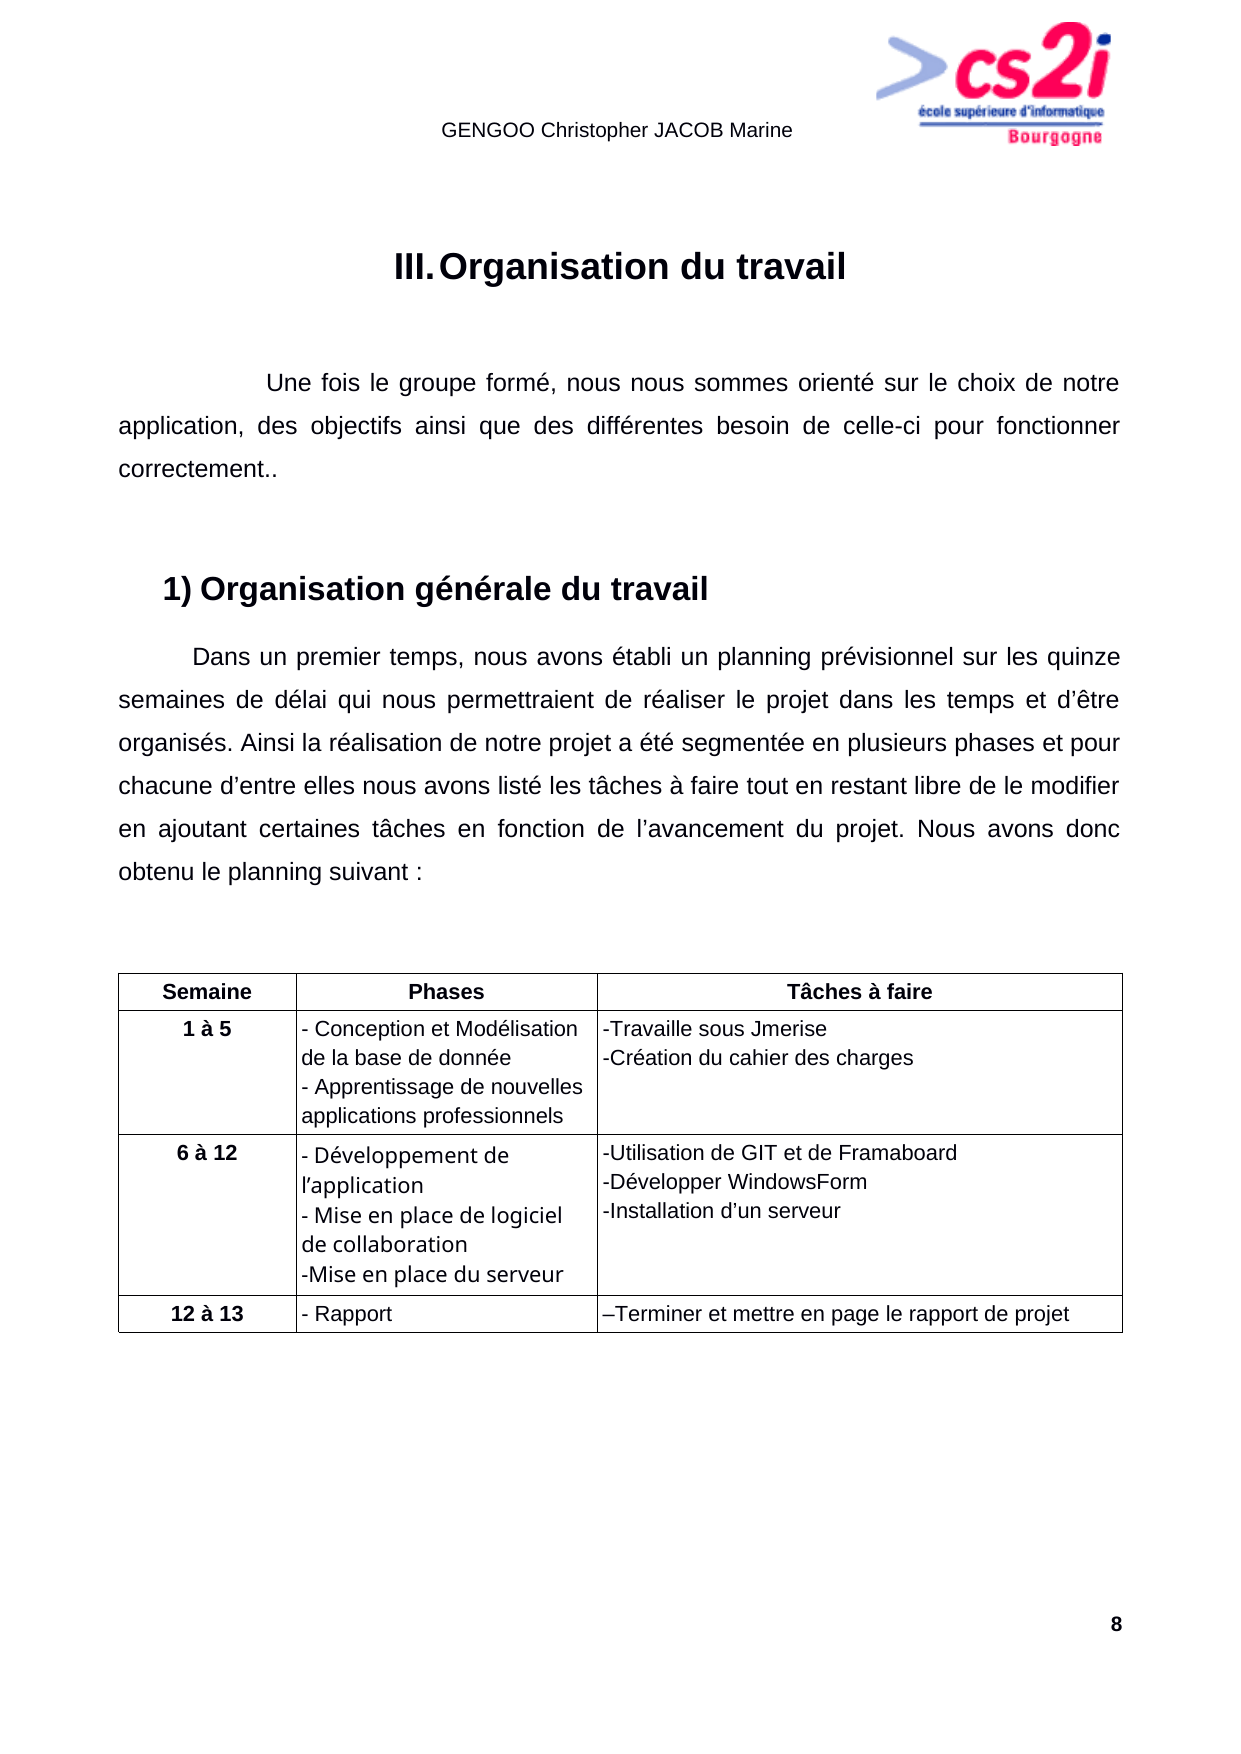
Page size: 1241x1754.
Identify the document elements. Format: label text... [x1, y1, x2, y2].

table_cell -Travaille sous Jmerise -Création du cahier des charges [598, 1011, 1122, 1134]
text Dans un premier temps, nous avons établi un planning prévisionnel sur les quinze semaines de délai qui nous permettraient de réaliser le projet dans les temps et d’être organisés. Ainsi la réalisation de notre projet a été segmentée en plusieurs phases et pour chacune d’entre elles nous avons listé les tâches à faire tout en restant libre de le modifier en ajoutant certaines tâches en fonction de l’avancement du projet. Nous avons donc obtenu le planning suivant : [118, 641, 1122, 886]
table_header Phases [297, 974, 597, 1010]
text Une fois le groupe formé, nous nous sommes orienté sur le choix de notre application, des objectifs ainsi que des différentes besoin de celle-ci pour fonctionner correctement.. [118, 368, 1122, 483]
table_header Semaine [119, 974, 296, 1010]
table_cell - Conception et Modélisation de la base de donnée - Apprentissage de nouvelles applications professionnels [297, 1011, 597, 1134]
list Organisation générale du travail [162, 569, 1122, 608]
table_cell 12 à 13 [119, 1296, 296, 1332]
picture [876, 22, 1111, 146]
table_header Tâches à faire [598, 974, 1122, 1010]
table_cell - Rapport [297, 1296, 597, 1332]
subtitle Organisation du travail [118, 244, 1122, 287]
table_cell 1 à 5 [119, 1011, 296, 1134]
table_cell 6 à 12 [119, 1135, 296, 1295]
table_cell -Utilisation de GIT et de Framaboard -Développer WindowsForm -Installation d’un serveur [598, 1135, 1122, 1295]
table_cell –Terminer et mettre en page le rapport de projet [598, 1296, 1122, 1332]
table_cell - Développement de l’application - Mise en place de logiciel de collaboration -Mise en place du serveur [297, 1135, 597, 1295]
